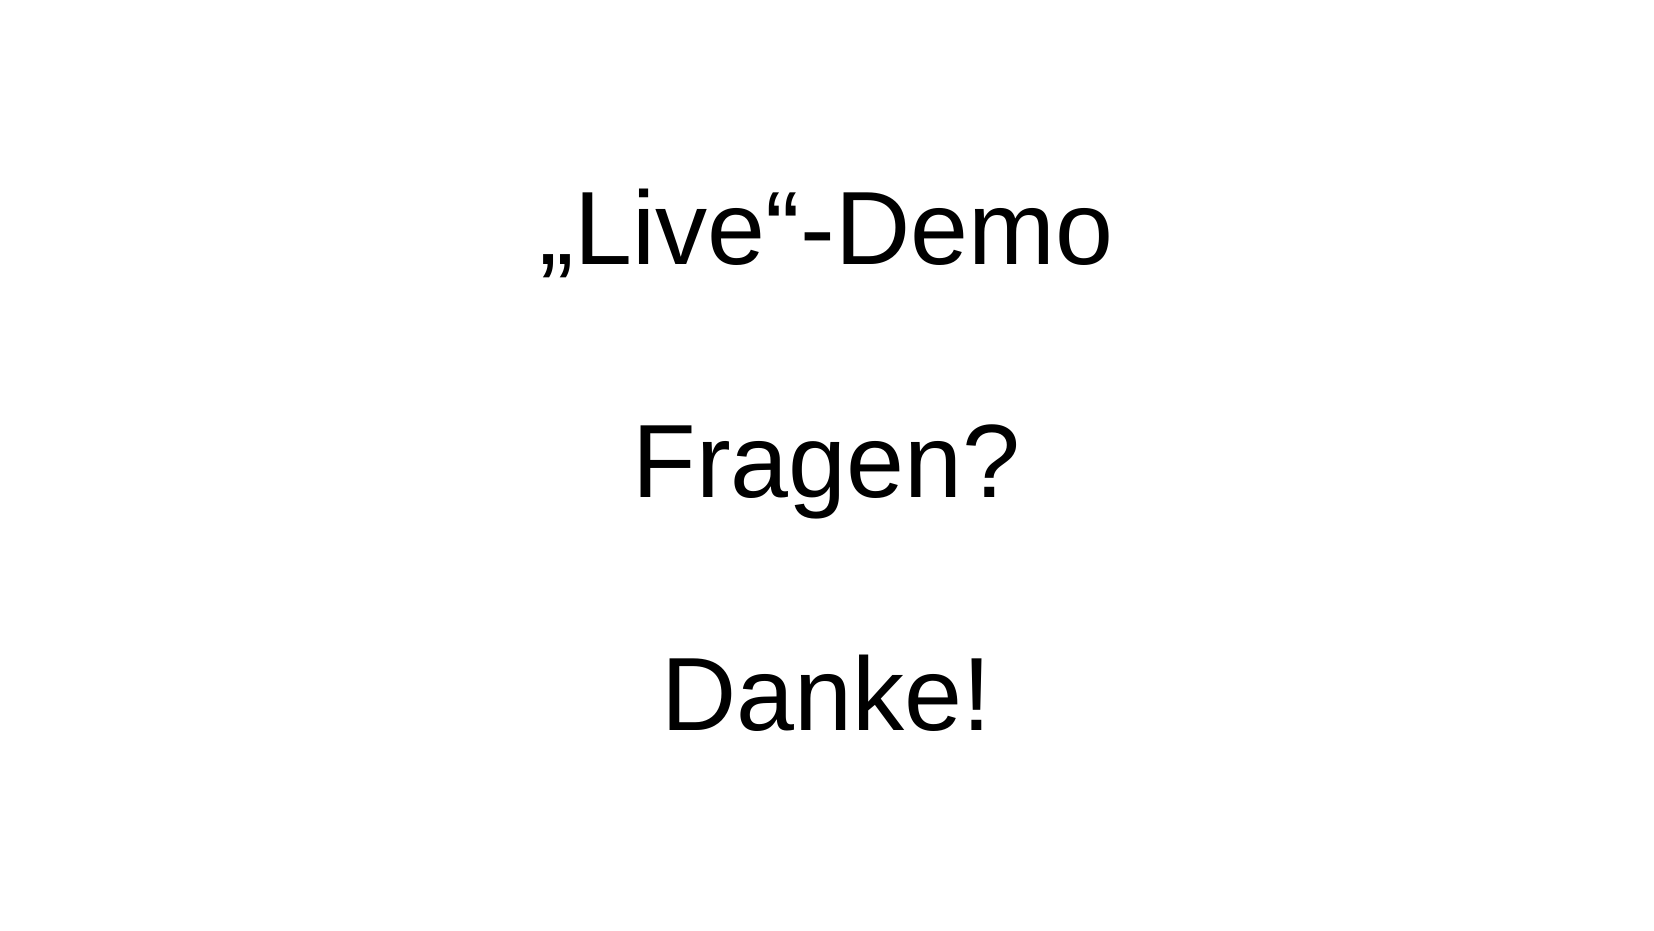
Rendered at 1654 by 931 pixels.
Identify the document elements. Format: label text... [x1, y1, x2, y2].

subtitle „Live“-Demo Fragen? Danke! [82, 37, 1571, 886]
